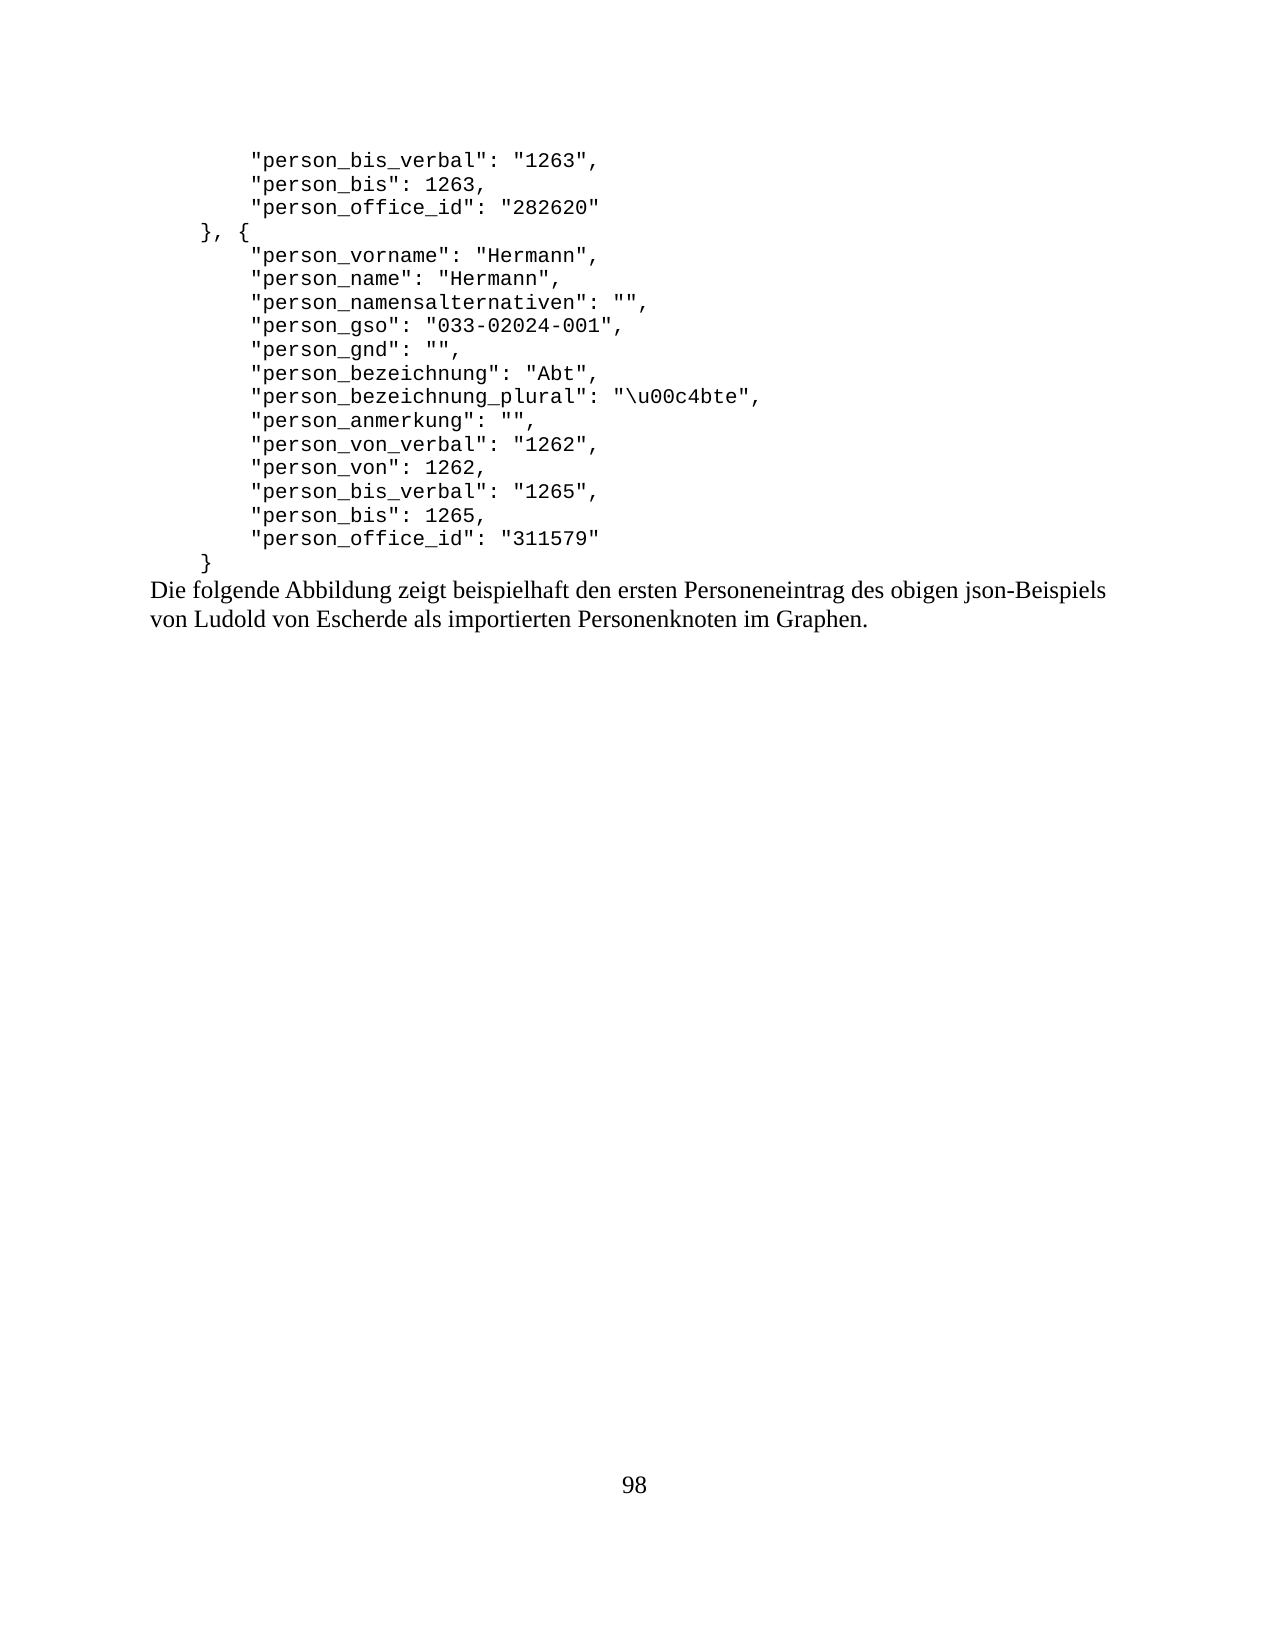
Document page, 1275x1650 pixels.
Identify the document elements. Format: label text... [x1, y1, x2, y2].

text "person_bezeichnung": "Abt", [150, 363, 1125, 386]
text "person_bezeichnung_plural": "\u00c4bte", [150, 386, 1125, 410]
text "person_anmerkung": "", [150, 410, 1125, 434]
text Die folgende Abbildung zeigt beispielhaft den ersten Personeneintrag des obigen json-Beispiels von Ludold von Escherde als importierten Personenknoten im Graphen. [150, 576, 1125, 633]
text "person_bis_verbal": "1263", [150, 150, 1125, 174]
text "person_von": 1262, [150, 457, 1125, 481]
text "person_vorname": "Hermann", [150, 244, 1125, 268]
text "person_gso": "033-02024-001", [150, 316, 1125, 339]
text "person_office_id": "282620" [150, 197, 1125, 221]
text "person_gnd": "", [150, 339, 1125, 363]
text "person_office_id": "311579" [150, 528, 1125, 552]
text } [150, 552, 1125, 576]
text "person_bis": 1265, [150, 505, 1125, 528]
text "person_bis": 1263, [150, 174, 1125, 197]
text }, { [150, 221, 1125, 244]
text "person_namensalternativen": "", [150, 292, 1125, 316]
text "person_name": "Hermann", [150, 268, 1125, 292]
text "person_von_verbal": "1262", [150, 434, 1125, 457]
text "person_bis_verbal": "1265", [150, 481, 1125, 505]
